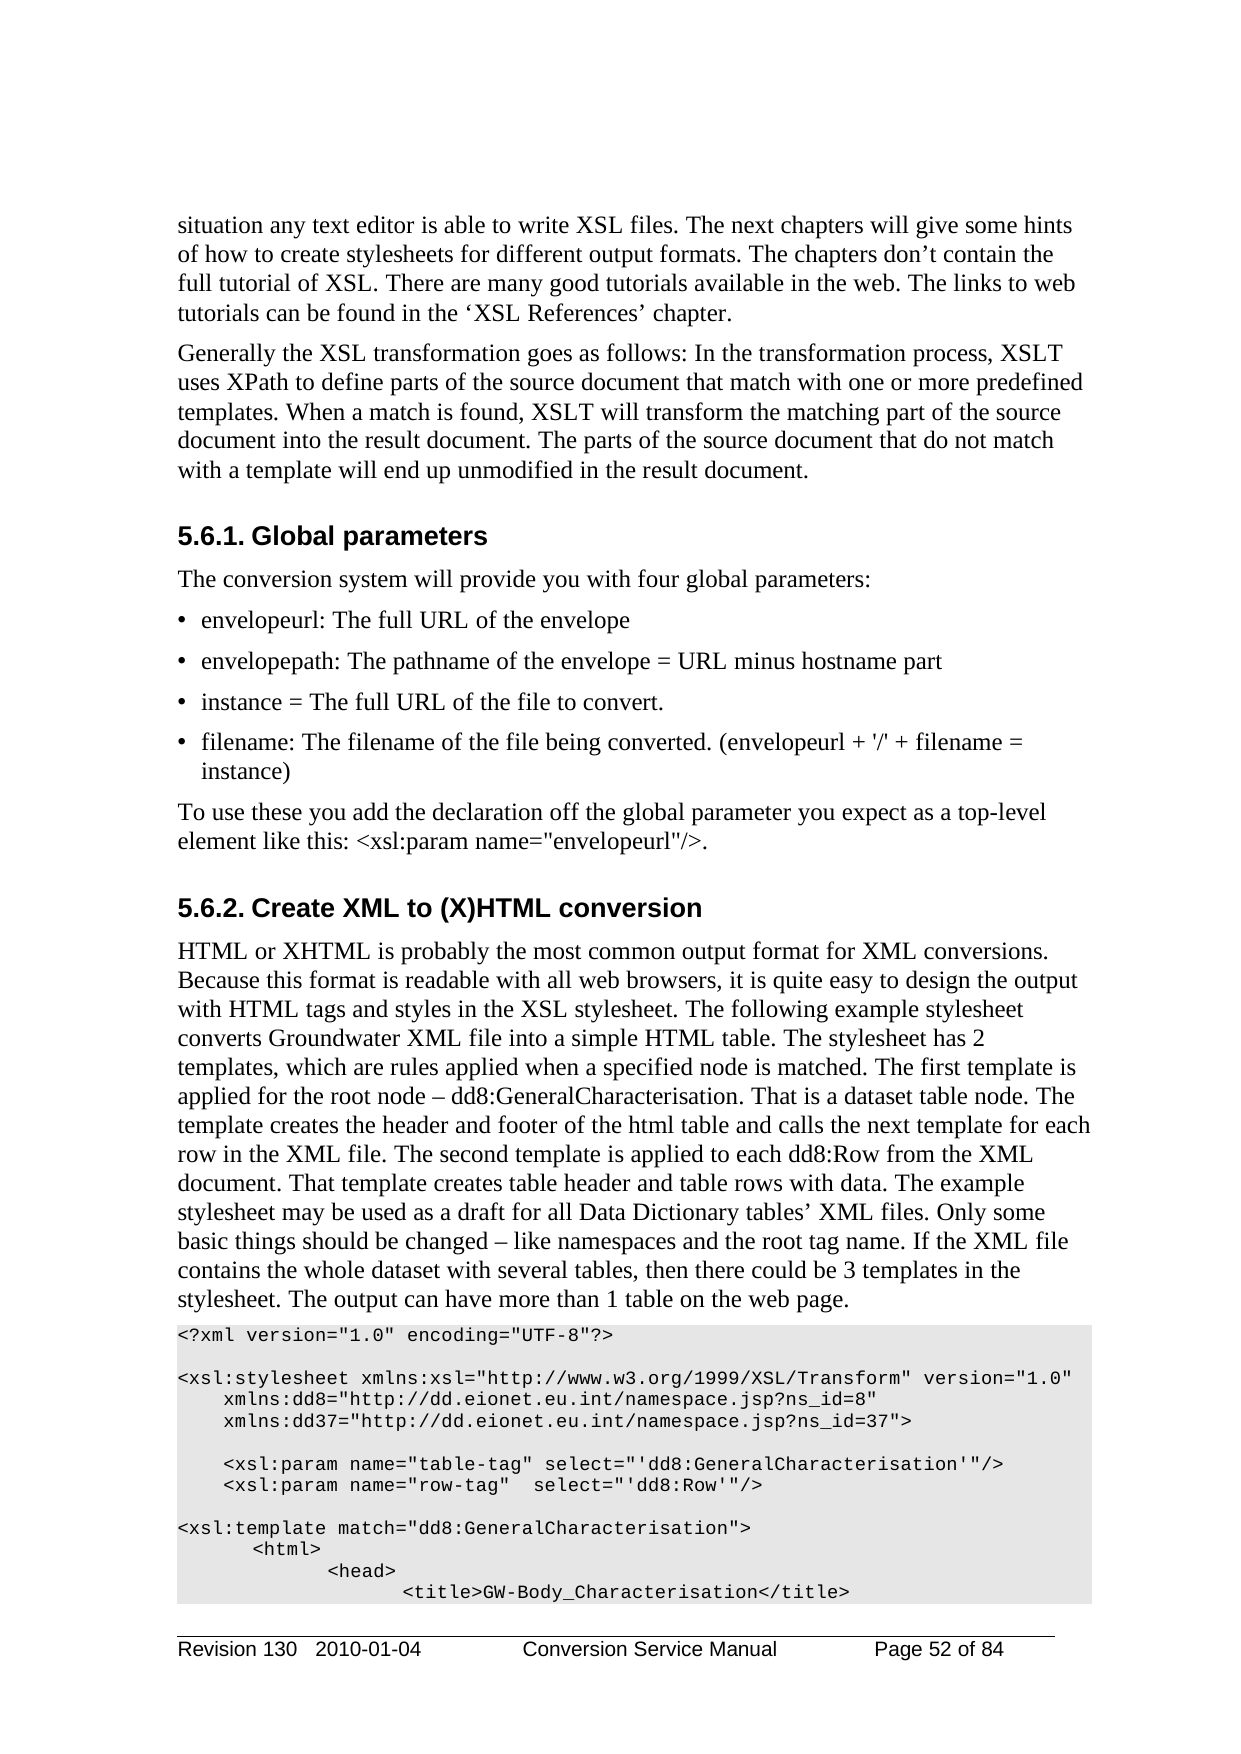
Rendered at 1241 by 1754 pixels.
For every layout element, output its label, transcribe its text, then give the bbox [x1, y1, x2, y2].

list xmlns:dd8="http://dd.eionet.eu.int/namespace.jsp?ns_id=8" [177, 1389, 1092, 1411]
list instance = The full URL of the file to convert. [177, 686, 1092, 715]
text To use these you add the declaration off the global parameter you expect as a top-level element like this: <xsl:param name="envelopeurl"/>. [177, 797, 1092, 855]
list envelopeurl: The full URL of the envelope [177, 605, 1092, 634]
subtitle Global parameters [177, 520, 1092, 551]
text situation any text editor is able to write XSL files. The next chapters will give some hints of how to create stylesheets for different output formats. The chapters don’t contain the full tutorial of XSL. There are many good tutorials available in the web. The links to web tutorials can be found in the ‘XSL References’ chapter. [177, 210, 1092, 326]
text HTML or XHTML is probably the most common output format for XML conversions. Because this format is readable with all web browsers, it is quite easy to design the output with HTML tags and styles in the XSL stylesheet. The following example stylesheet converts Groundwater XML file into a simple HTML table. The stylesheet has 2 templates, which are rules applied when a specified node is matched. The first template is applied for the root node – dd8:GeneralCharacterisation. That is a dataset table node. The template creates the header and footer of the html table and calls the next template for each row in the XML file. The second template is applied to each dd8:Row from the XML document. That template creates table header and table rows with data. The example stylesheet may be used as a draft for all Data Dictionary tables’ XML files. Only some basic things should be changed – like namespaces and the root tag name. If the XML file contains the whole dataset with several tables, then there could be 3 templates in the stylesheet. The output can have more than 1 table on the web page. [177, 936, 1092, 1313]
list <xsl:template match="dd8:GeneralCharacterisation"> [177, 1518, 1092, 1540]
list <xsl:param name="row-tag" select="'dd8:Row'"/> [177, 1475, 1092, 1497]
list <html> [177, 1540, 1092, 1561]
text The conversion system will provide you with four global parameters: [177, 564, 1092, 593]
list <xsl:stylesheet xmlns:xsl="http://www.w3.org/1999/XSL/Transform" version="1.0" [177, 1368, 1092, 1389]
subtitle Create XML to (X)HTML conversion [177, 892, 1092, 923]
list filename: The filename of the file being converted. (envelopeurl + '/' + filename = instance) [177, 727, 1092, 785]
list envelopepath: The pathname of the envelope = URL minus hostname part [177, 646, 1092, 674]
list <head> [177, 1561, 1092, 1583]
list <xsl:param name="table-tag" select="'dd8:GeneralCharacterisation'"/> [177, 1454, 1092, 1475]
list <?xml version="1.0" encoding="UTF-8"?> [177, 1325, 1092, 1347]
list <title>GW-Body_Characterisation</title> [177, 1583, 1092, 1604]
list xmlns:dd37="http://dd.eionet.eu.int/namespace.jsp?ns_id=37"> [177, 1411, 1092, 1432]
text Generally the XSL transformation goes as follows: In the transformation process, XSLT uses XPath to define parts of the source document that match with one or more predefined templates. When a match is found, XSLT will transform the matching part of the source document into the result document. The parts of the source document that do not match with a template will end up unmodified in the result document. [177, 338, 1092, 483]
